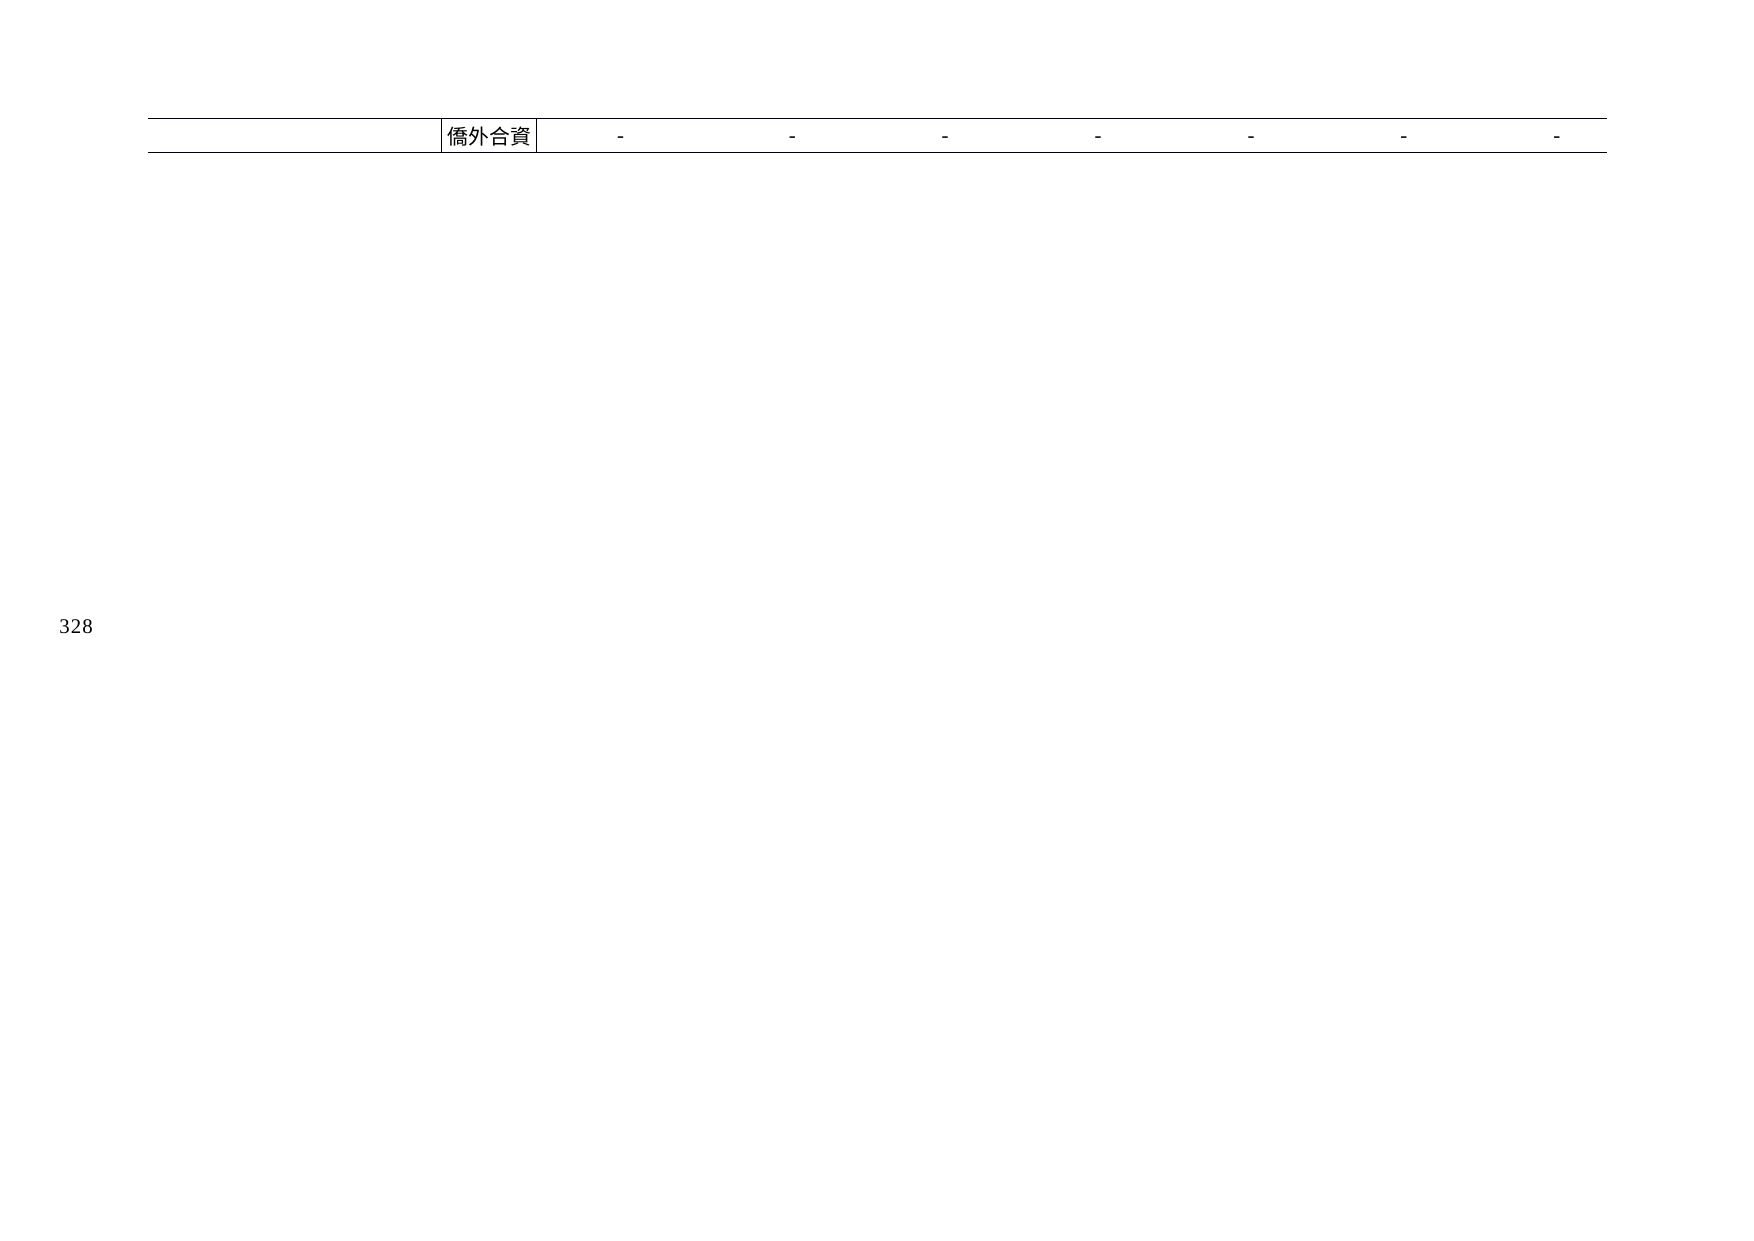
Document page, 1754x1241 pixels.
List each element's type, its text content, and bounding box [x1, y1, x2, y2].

table_cell - [1301, 119, 1454, 152]
table_cell - [1148, 119, 1301, 152]
table_cell [148, 119, 441, 152]
table_cell - [537, 119, 689, 152]
table_cell - [842, 119, 995, 152]
table_cell - [689, 119, 842, 152]
table_cell 僑外合資 [442, 119, 536, 152]
table_cell - [1454, 119, 1607, 152]
table_cell - [995, 119, 1148, 152]
